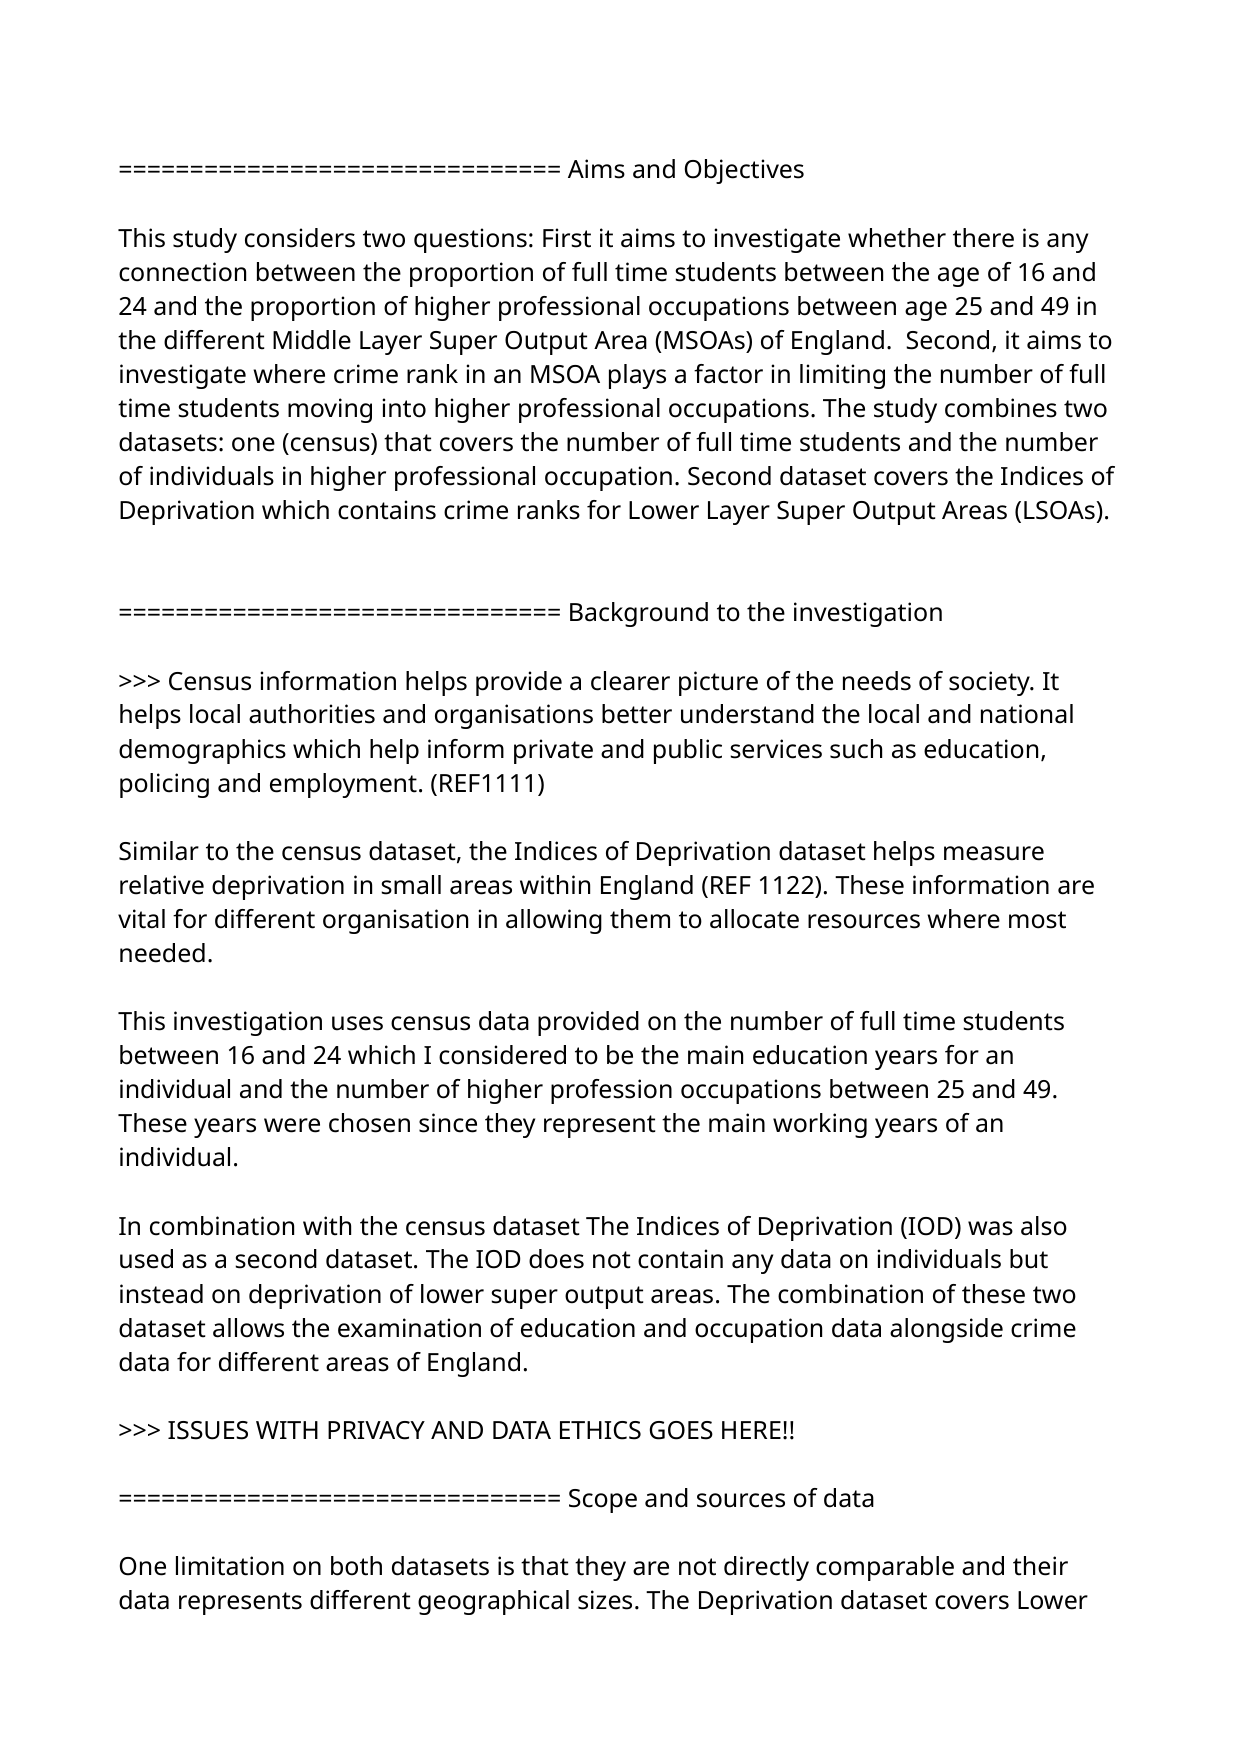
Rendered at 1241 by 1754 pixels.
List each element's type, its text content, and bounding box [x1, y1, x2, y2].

text This study considers two questions: First it aims to investigate whether there is any connection between the proportion of full time students between the age of 16 and 24 and the proportion of higher professional occupations between age 25 and 49 in the different Middle Layer Super Output Area (MSOAs) of England. Second, it aims to investigate where crime rank in an MSOA plays a factor in limiting the number of full time students moving into higher professional occupations. The study combines two datasets: one (census) that covers the number of full time students and the number of individuals in higher professional occupation. Second dataset covers the Indices of Deprivation which contains crime ranks for Lower Layer Super Output Areas (LSOAs). [118, 220, 1122, 527]
text This investigation uses census data provided on the number of full time students between 16 and 24 which I considered to be the main education years for an individual and the number of higher profession occupations between 25 and 49. These years were chosen since they represent the main working years of an individual. [118, 1004, 1122, 1174]
text In combination with the census dataset The Indices of Deprivation (IOD) was also used as a second dataset. The IOD does not contain any data on individuals but instead on deprivation of lower super output areas. The combination of these two dataset allows the examination of education and occupation data alongside crime data for different areas of England. [118, 1208, 1122, 1378]
text One limitation on both datasets is that they are not directly comparable and their data represents different geographical sizes. The Deprivation dataset covers Lower [118, 1549, 1122, 1617]
text >>> Census information helps provide a clearer picture of the needs of society. It helps local authorities and organisations better understand the local and national demographics which help inform private and public services such as education, policing and employment. (REF1111) [118, 663, 1122, 799]
text Similar to the census dataset, the Indices of Deprivation dataset helps measure relative deprivation in small areas within England (REF 1122). These information are vital for different organisation in allowing them to allocate resources where most needed. [118, 833, 1122, 970]
text =============================== Scope and sources of data [118, 1481, 1122, 1515]
text =============================== Aims and Objectives [118, 152, 1122, 186]
text =============================== Background to the investigation [118, 595, 1122, 629]
text >>> ISSUES WITH PRIVACY AND DATA ETHICS GOES HERE!! [118, 1412, 1122, 1447]
